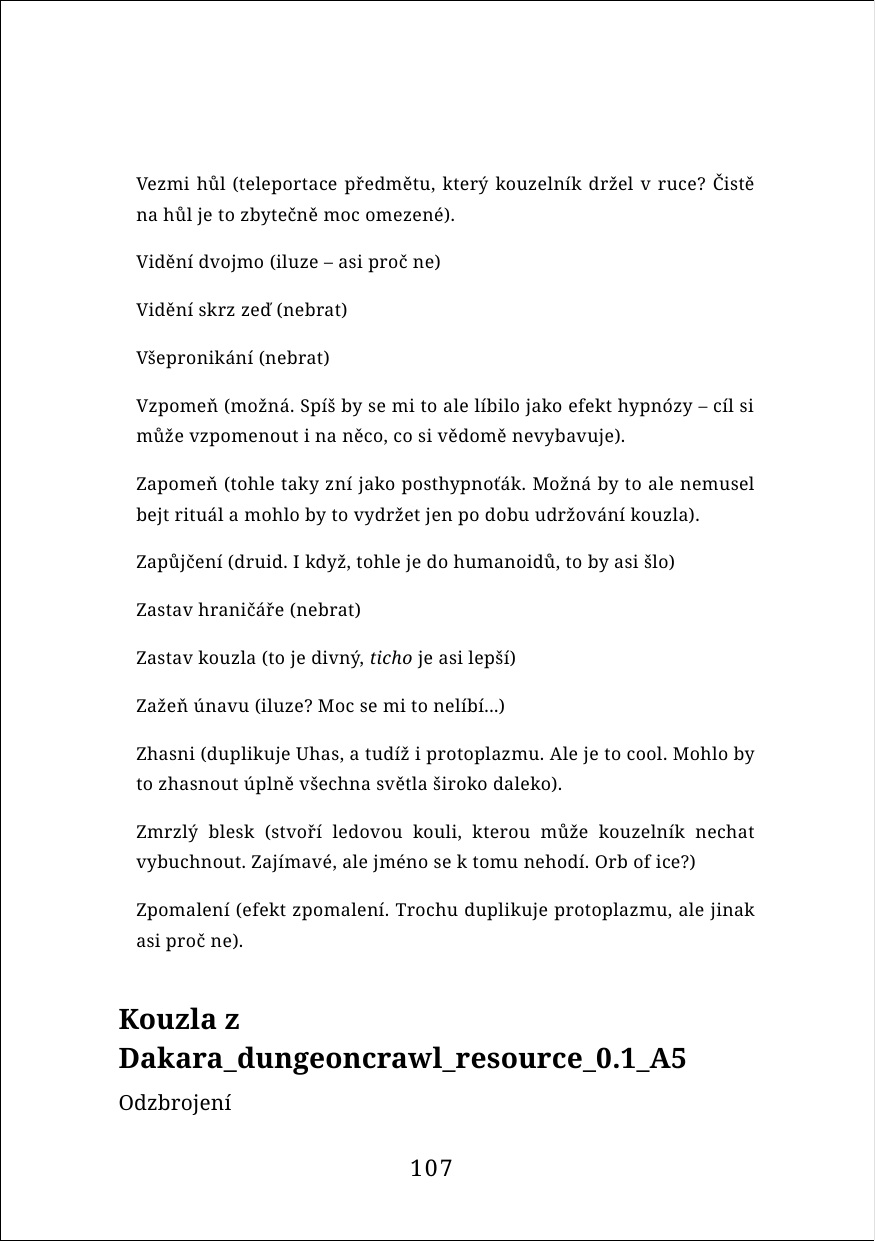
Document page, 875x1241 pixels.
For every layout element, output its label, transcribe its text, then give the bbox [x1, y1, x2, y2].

text Vzpomeň (možná. Spíš by se mi to ale líbilo jako efekt hypnózy – cíl si může vzpomenout i na něco, co si vědomě nevybavuje). [136, 394, 756, 448]
text Zhasni (duplikuje Uhas, a tudíž i protoplazmu. Ale je to cool. Mohlo by to zhasnout úplně všechna světla široko daleko). [136, 742, 756, 796]
text Zmrzlý blesk (stvoří ledovou kouli, kterou může kouzelník nechat vybuchnout. Zajímavé, ale jméno se k tomu nehodí. Orb of ice?) [136, 820, 756, 874]
text Vezmi hůl (teleportace předmětu, který kouzelník držel v ruce? Čistě na hůl je to zbytečně moc omezené). [136, 172, 756, 226]
text Zapůjčení (druid. I když, tohle je do humanoidů, to by asi šlo) [136, 550, 756, 574]
text Odzbrojení [118, 1088, 756, 1116]
text Vidění skrz zeď (nebrat) [136, 298, 756, 322]
text Zastav hraničáře (nebrat) [136, 598, 756, 622]
text Zastav kouzla (to je divný, ticho je asi lepší) [136, 646, 756, 670]
text Zapomeň (tohle taky zní jako posthypnoťák. Možná by to ale nemusel bejt rituál a mohlo by to vydržet jen po dobu udržování kouzla). [136, 472, 756, 526]
text Vidění dvojmo (iluze – asi proč ne) [136, 250, 756, 274]
subtitle Kouzla z Dakara_dungeoncrawl_resource_0.1_A5 [118, 999, 756, 1076]
text Zpomalení (efekt zpomalení. Trochu duplikuje protoplazmu, ale jinak asi proč ne). [136, 898, 756, 952]
text Zažeň únavu (iluze? Moc se mi to nelíbí...) [136, 694, 756, 718]
text Všepronikání (nebrat) [136, 346, 756, 370]
